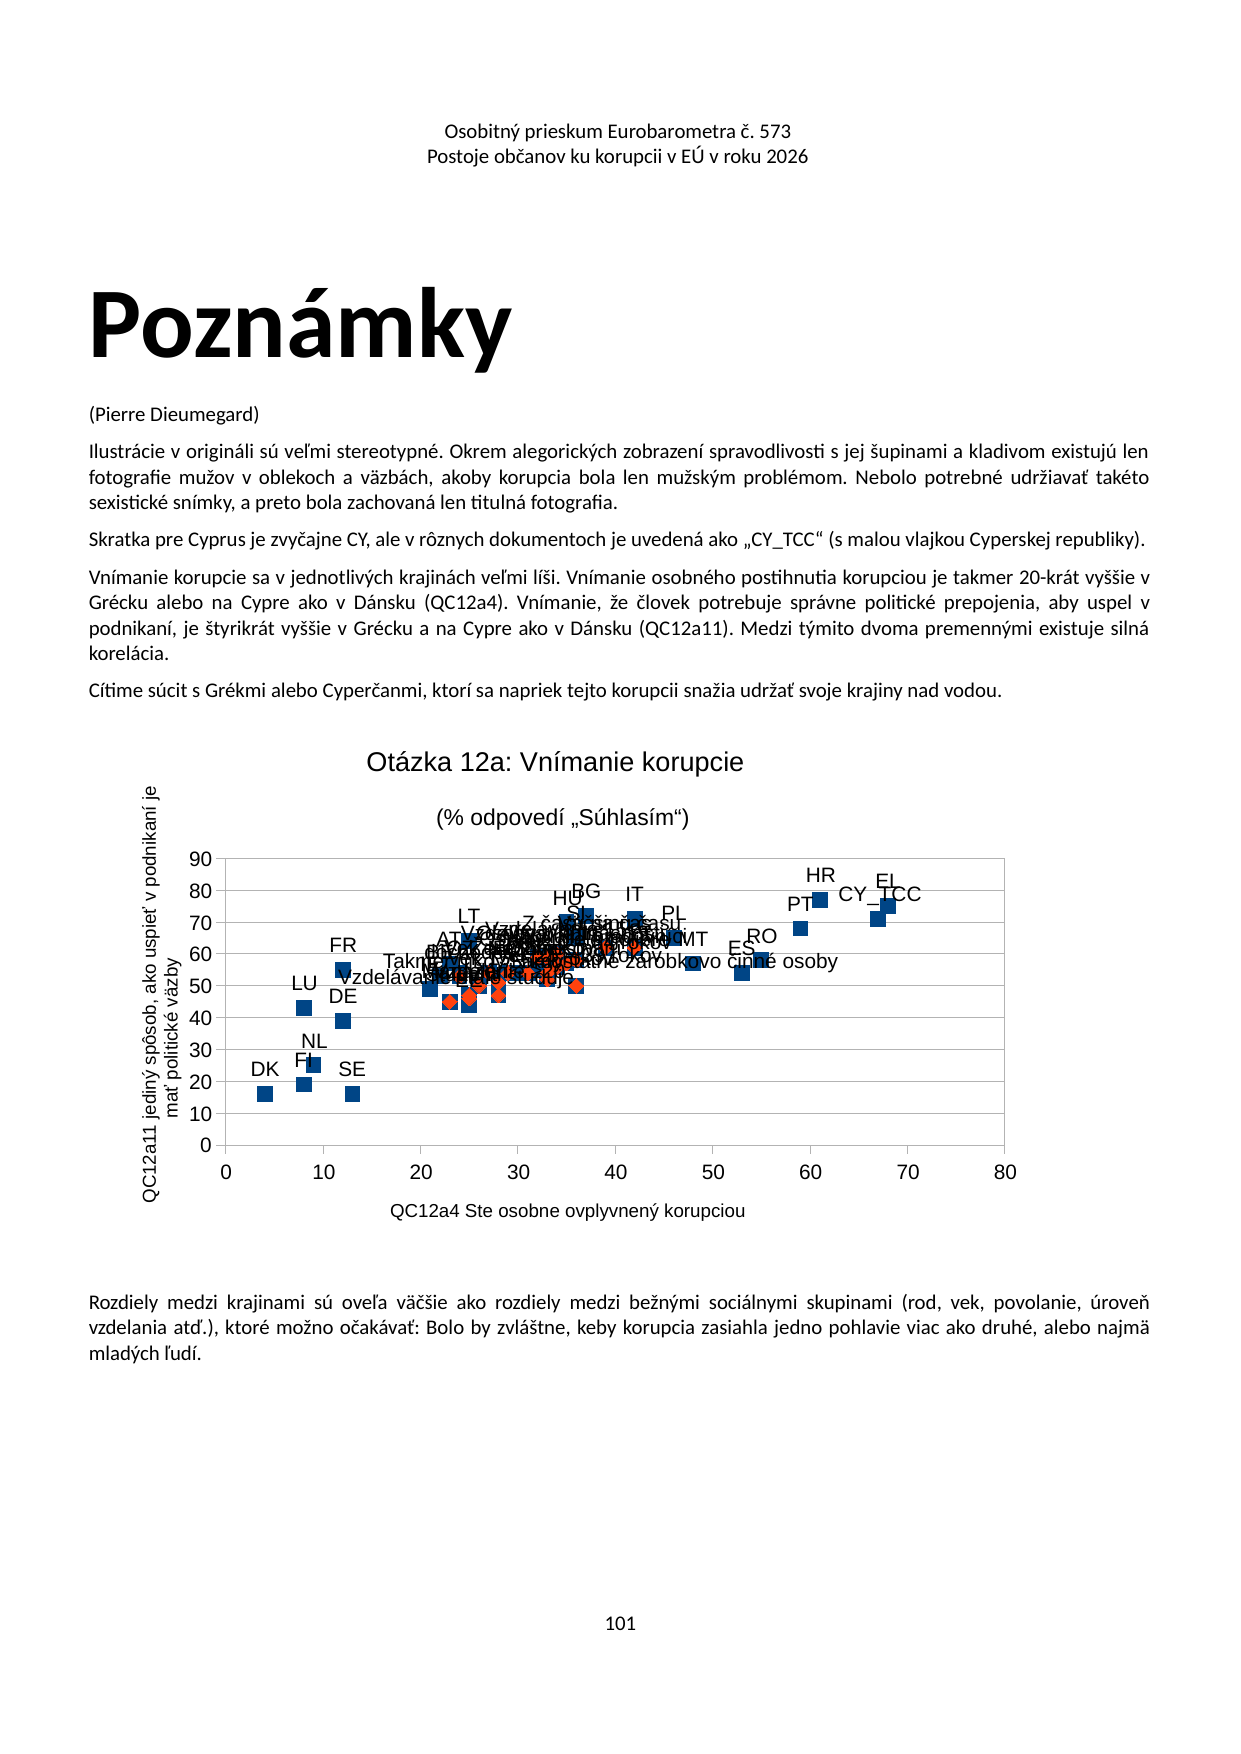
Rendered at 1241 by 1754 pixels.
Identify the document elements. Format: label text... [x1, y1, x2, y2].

text Rozdiely medzi krajinami sú oveľa väčšie ako rozdiely medzi bežnými sociálnymi skupinami (rod, vek, povolanie, úroveň vzdelania atď.), ktoré možno očakávať: Bolo by zvláštne, keby korupcia zasiahla jedno pohlavie viac ako druhé, alebo najmä mladých ľudí. [88, 1289, 1152, 1365]
subtitle Poznámky [88, 261, 1152, 383]
text Ilustrácie v origináli sú veľmi stereotypné. Okrem alegorických zobrazení spravodlivosti s jej šupinami a kladivom existujú len fotografie mužov v oblekoch a väzbách, akoby korupcia bola len mužským problémom. Nebolo potrebné udržiavať takéto sexistické snímky, a preto bola zachovaná len titulná fotografia. [88, 438, 1152, 515]
text Skratka pre Cyprus je zvyčajne CY, ale v rôznych dokumentoch je uvedená ako „CY_TCC“ (s malou vlajkou Cyperskej republiky). [88, 527, 1152, 552]
text (Pierre Dieumegard) [88, 401, 1152, 427]
text Vnímanie korupcie sa v jednotlivých krajinách veľmi líši. Vnímanie osobného postihnutia korupciou je takmer 20-krát vyššie v Grécku alebo na Cypre ako v Dánsku (QC12a4). Vnímanie, že človek potrebuje správne politické prepojenia, aby uspel v podnikaní, je štyrikrát vyššie v Grécku a na Cypre ako v Dánsku (QC12a11). Medzi týmito dvoma premennými existuje silná korelácia. [88, 564, 1152, 666]
text Cítime súcit s Grékmi alebo Cyperčanmi, ktorí sa napriek tejto korupcii snažia udržať svoje krajiny nad vodou. [88, 677, 1152, 703]
